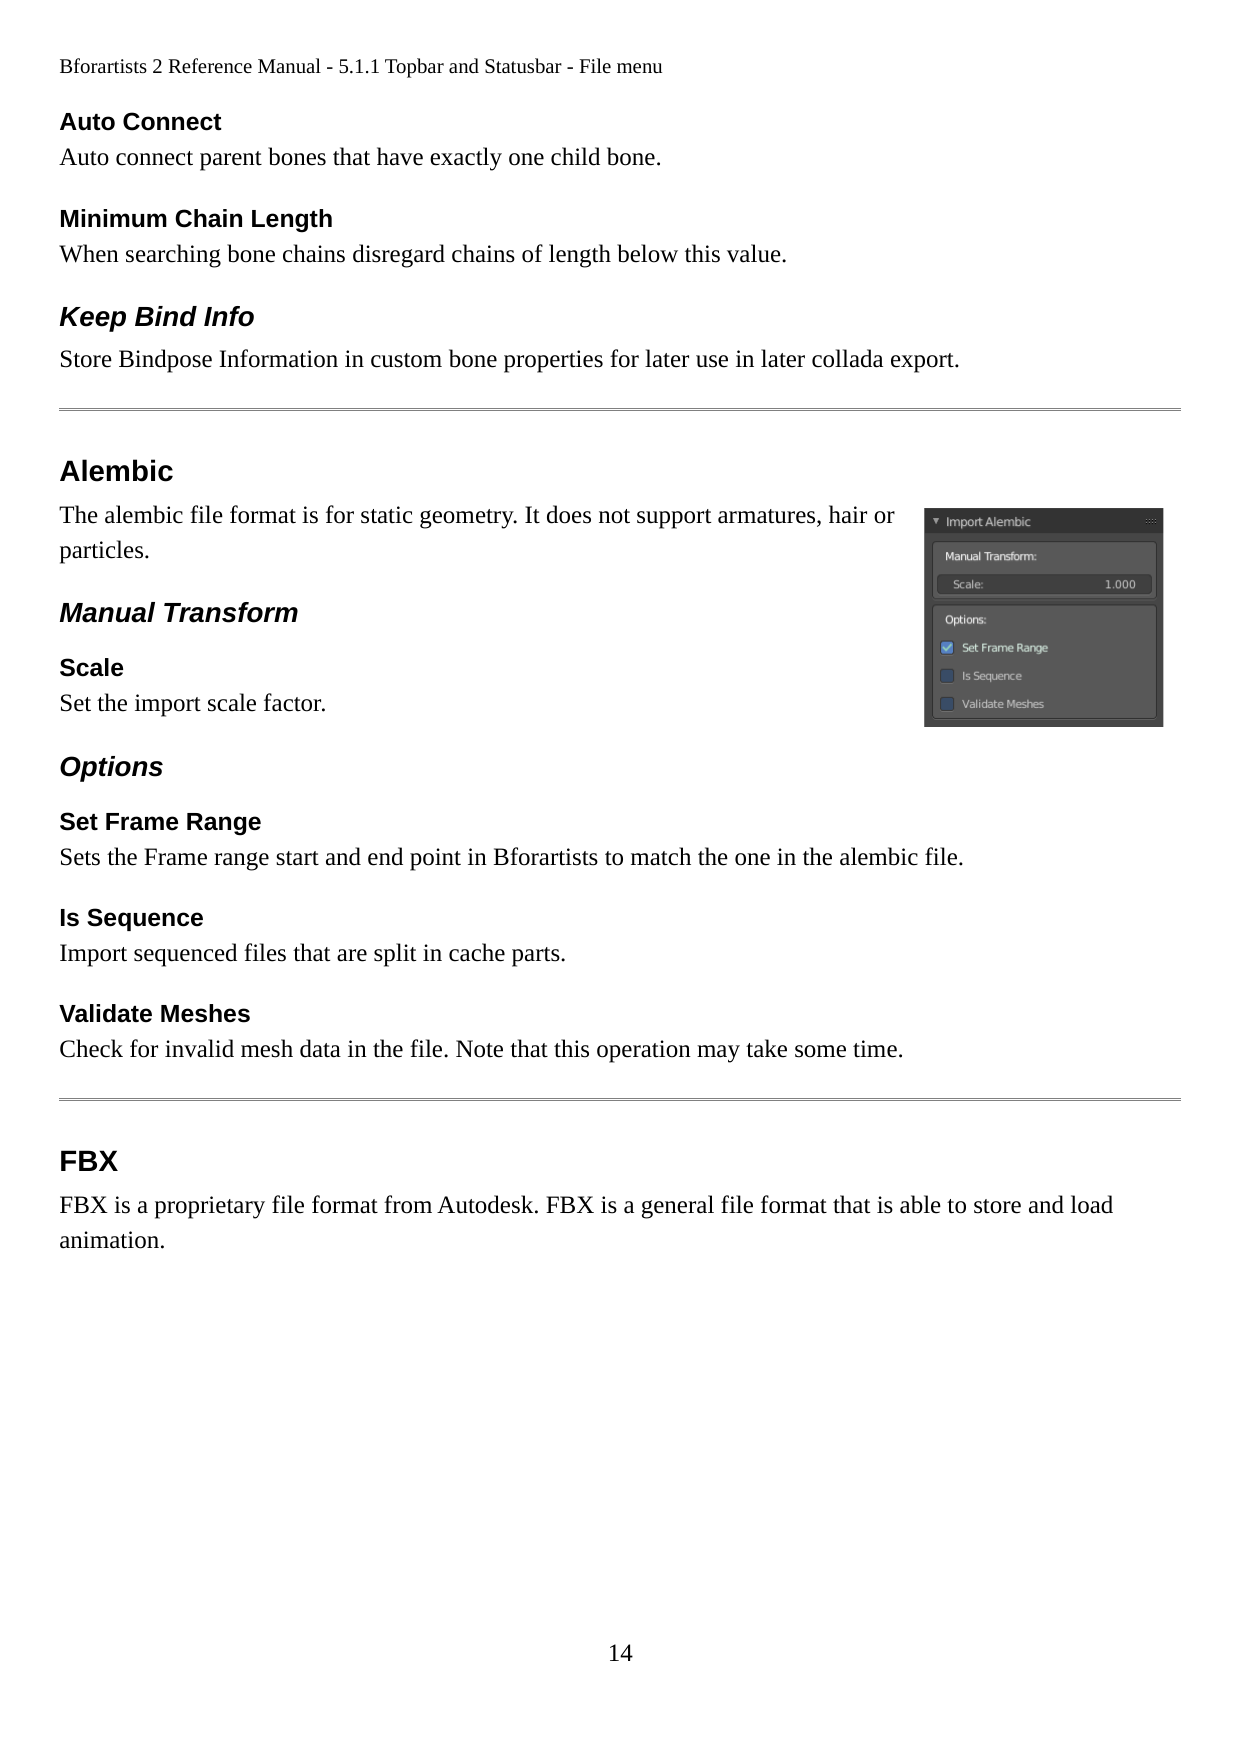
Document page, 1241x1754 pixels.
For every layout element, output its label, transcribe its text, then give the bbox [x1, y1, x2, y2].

subtitle [1164, 653, 1181, 682]
picture [924, 508, 1164, 727]
subtitle Minimum Chain Length [59, 204, 1181, 232]
text Store Bindpose Information in custom bone properties for later use in later collada export. [59, 344, 1181, 373]
subtitle Manual Transform [59, 597, 924, 628]
text Auto connect parent bones that have exactly one child bone. [59, 142, 1181, 171]
subtitle Is Sequence [59, 903, 1181, 932]
text Set the import scale factor. [59, 688, 924, 717]
text When searching bone chains disregard chains of length below this value. [59, 239, 1181, 267]
subtitle Set Frame Range [59, 807, 1181, 835]
subtitle Validate Meshes [59, 999, 1181, 1028]
text Import sequenced files that are split in cache parts. [59, 938, 1181, 967]
subtitle Scale [59, 653, 924, 682]
text Sets the Frame range start and end point in Bforartists to match the one in the alembic file. [59, 842, 1181, 870]
subtitle Alembic [59, 454, 1181, 488]
text The alembic file format is for static geometry. It does not support armatures, hair or particles. [59, 501, 1181, 564]
subtitle Keep Bind Info [59, 300, 1181, 332]
subtitle [1164, 597, 1181, 628]
subtitle Auto Connect [59, 107, 1181, 136]
text Check for invalid mesh data in the file. Note that this operation may take some time. [59, 1034, 1181, 1063]
text FBX is a proprietary file format from Autodesk. FBX is a general file format that is able to store and load animation. [59, 1190, 1181, 1253]
subtitle Options [59, 750, 1181, 782]
subtitle FBX [59, 1144, 1181, 1178]
